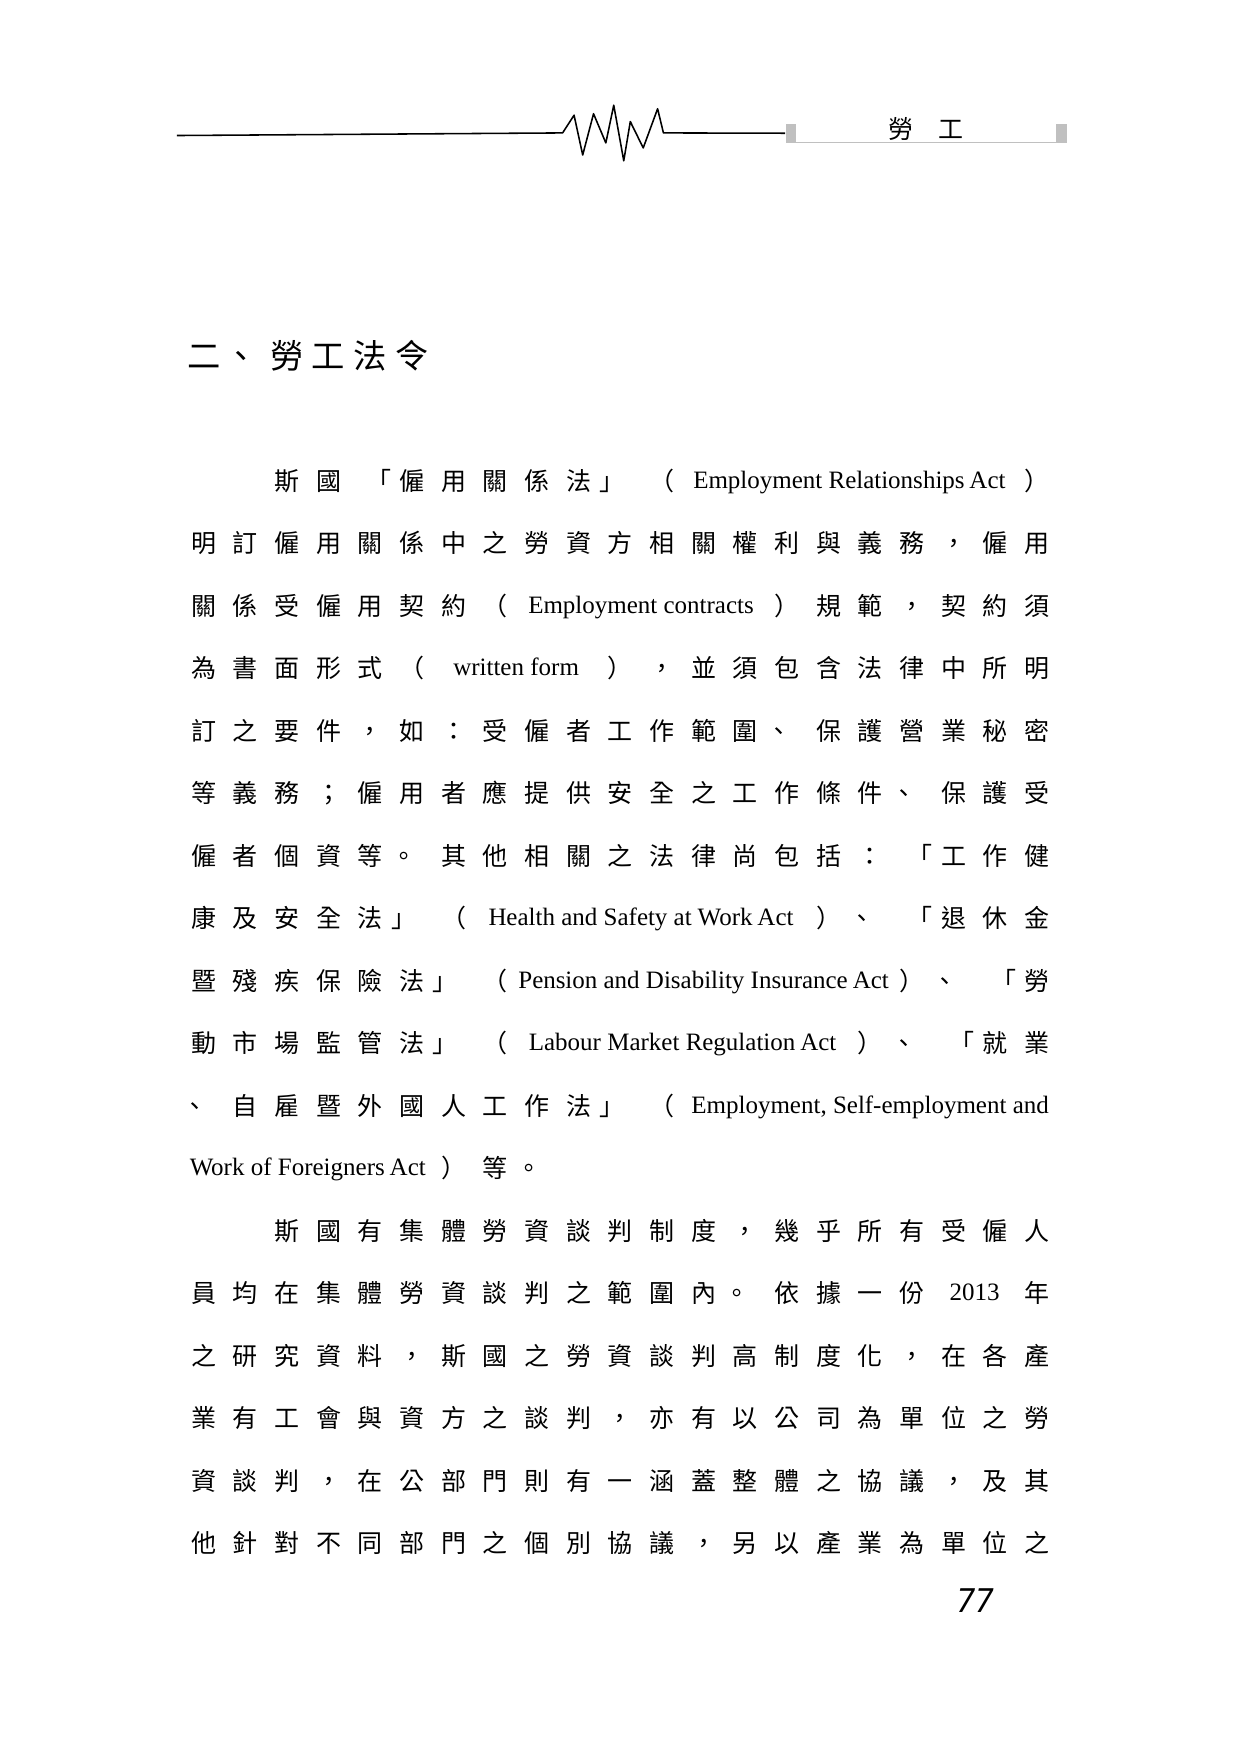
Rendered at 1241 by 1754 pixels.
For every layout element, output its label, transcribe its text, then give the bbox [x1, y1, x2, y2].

text 斯國有集體勞資談判制度，幾乎所有受僱人員均在集體勞資談判之範圍內。依據一份2013年之研究資料，斯國之勞資談判高制度化，在各產業有工會與資方之談判，亦有以公司為單位之勞資談判，在公部門則有一涵蓋整體之協議，及其他針對不同部門之個別協議，另以產業為單位之 [183, 1188, 1058, 1563]
text 斯國「僱用關係法」（Employment Relationships Act）明訂僱用關係中之勞資方相關權利與義務，僱用關係受僱用契約（Employment contracts）規範，契約須為書面形式（written form），並須包含法律中所明訂之要件，如：受僱者工作範圍、保護營業秘密等義務；僱用者應提供安全之工作條件、保護受僱者個資等。其他相關之法律尚包括：「工作健康及安全法」（Health and Safety at Work Act）、「退休金暨殘疾保險法」（Pension and Disability Insurance Act）、「勞動市場監管法」（Labour Market Regulation Act）、「就業、自雇暨外國人工作法」（Employment, Self-employment and Work of Foreigners Act）等。 [183, 438, 1058, 1188]
text 二、勞工法令 [183, 313, 1058, 375]
